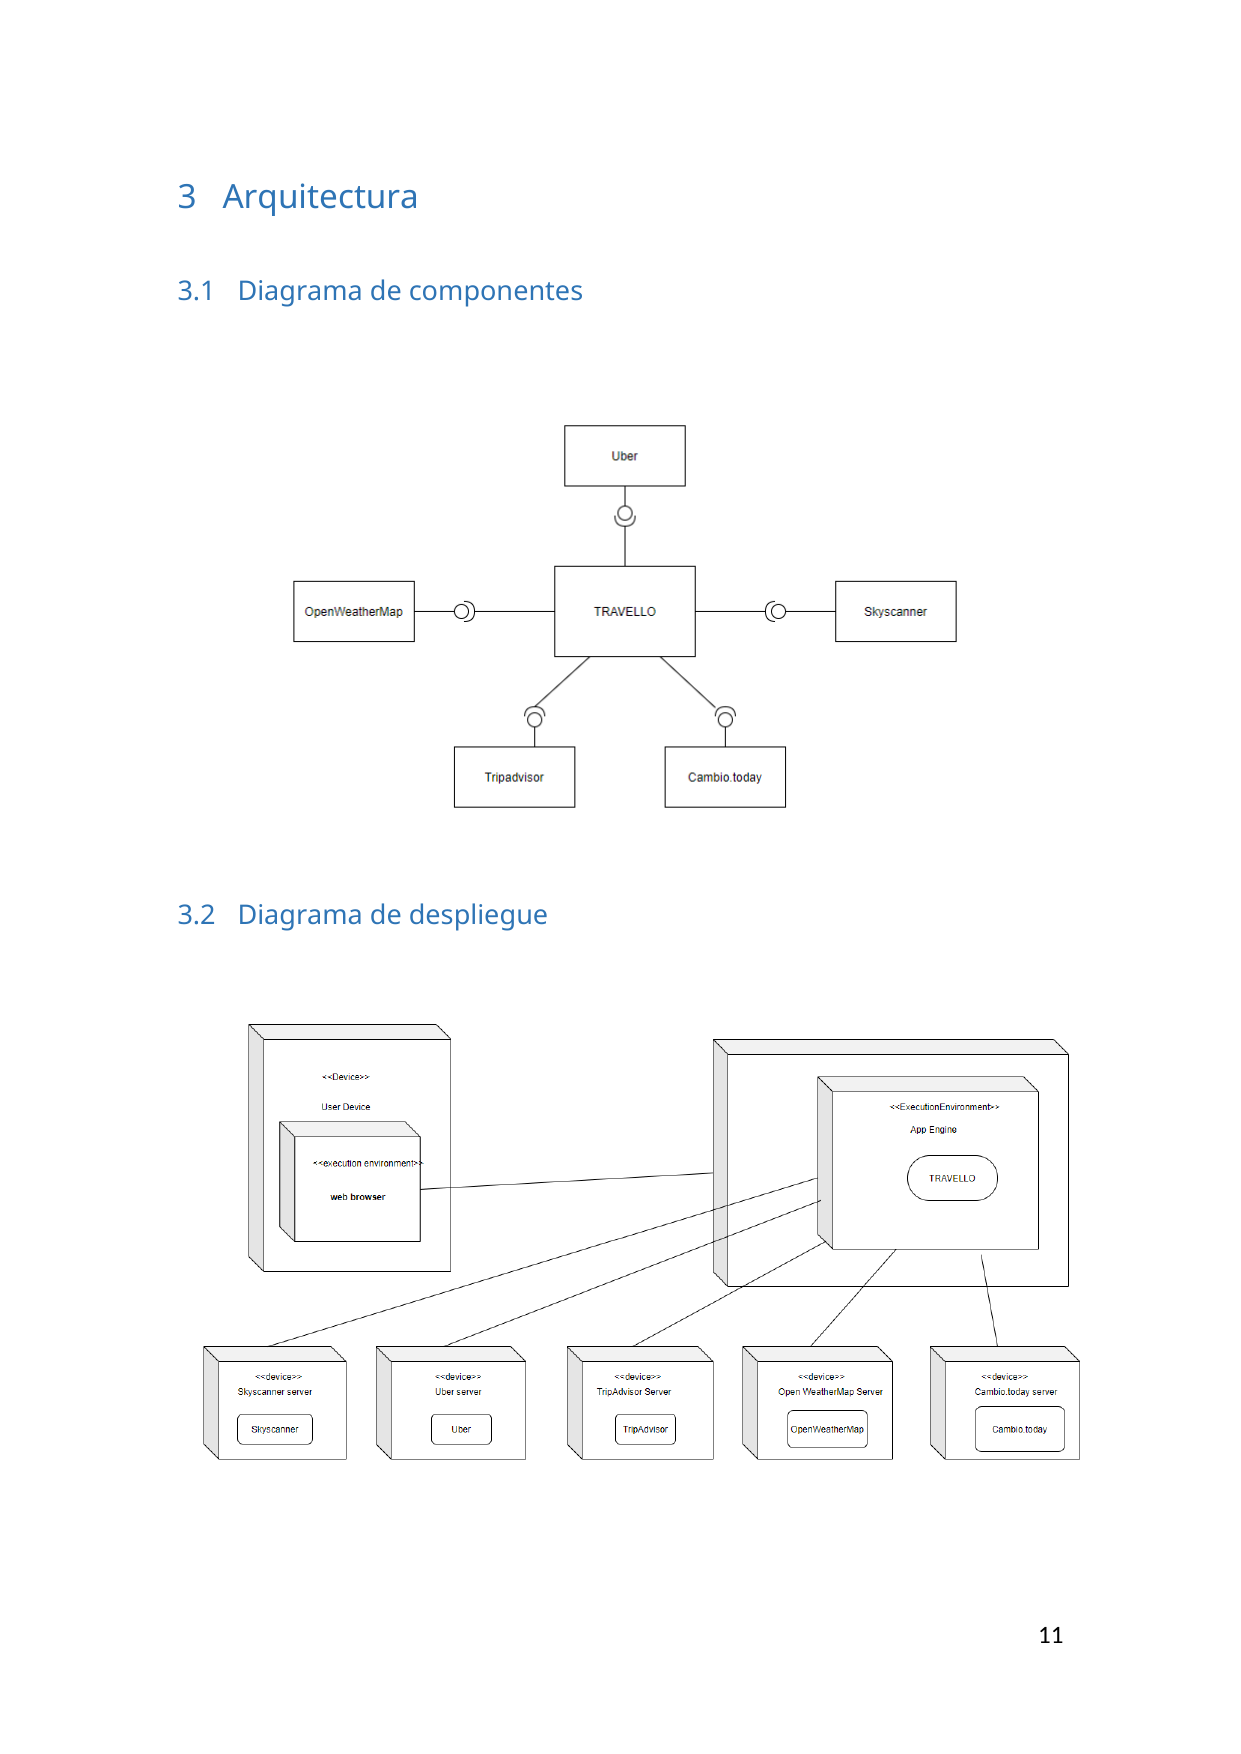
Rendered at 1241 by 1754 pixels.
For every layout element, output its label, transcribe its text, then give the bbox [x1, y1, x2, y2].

subtitle Arquitectura [177, 173, 1063, 218]
subtitle Diagrama de componentes [177, 271, 1063, 308]
subtitle Diagrama de despliegue [177, 895, 1063, 932]
picture [177, 984, 1133, 1495]
picture [177, 353, 1063, 893]
